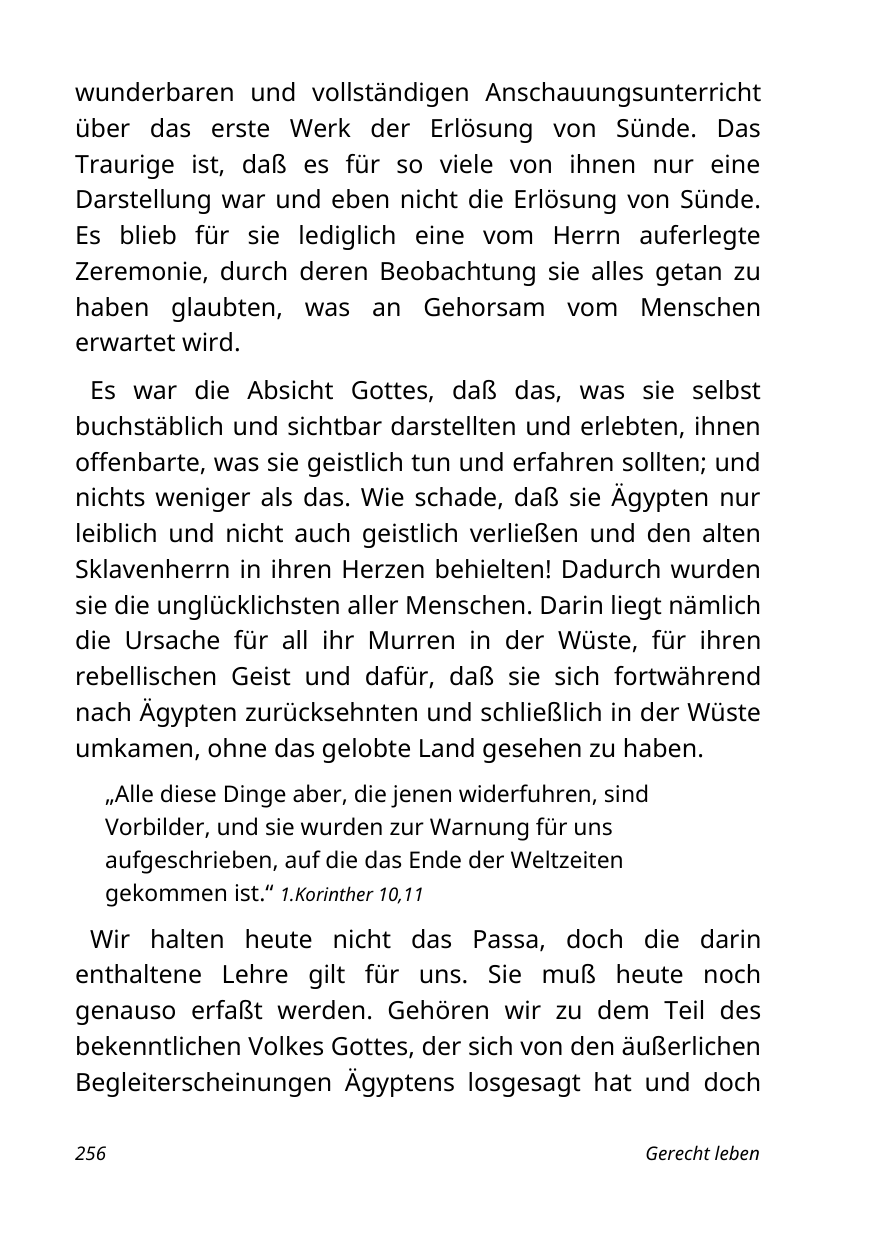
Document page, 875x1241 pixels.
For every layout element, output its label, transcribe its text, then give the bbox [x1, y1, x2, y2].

text Es war die Absicht Gottes, daß das, was sie selbst buchstäblich und sichtbar darstellten und erlebten, ihnen offenbarte, was sie geistlich tun und erfahren sollten; und nichts weniger als das. Wie schade, daß sie Ägypten nur leiblich und nicht auch geistlich verließen und den alten Sklavenherrn in ihren Herzen behielten! Dadurch wurden sie die unglücklichsten aller Menschen. Darin liegt nämlich die Ursache für all ihr Murren in der Wüste, für ihren rebellischen Geist und dafür, daß sie sich fortwährend nach Ägypten zurücksehnten und schließlich in der Wüste umkamen, ohne das gelobte Land gesehen zu haben. [75, 373, 762, 764]
text wunderbaren und vollständigen Anschauungsunterricht über das erste Werk der Erlösung von Sünde. Das Traurige ist, daß es für so viele von ihnen nur eine Darstellung war und eben nicht die Erlösung von Sünde. Es blieb für sie lediglich eine vom Herrn auferlegte Zeremonie, durch deren Beobachtung sie alles getan zu haben glaubten, was an Gehorsam vom Menschen erwartet wird. [75, 75, 762, 359]
text „Alle diese Dinge aber, die jenen widerfuhren, sind Vorbilder, und sie wurden zur Warnung für uns aufgeschrieben, auf die das Ende der Weltzeiten gekommen ist.“ 1.Korinther 10,11 [105, 778, 732, 908]
text Wir halten heute nicht das Passa, doch die darin enthaltene Lehre gilt für uns. Sie muß heute noch genauso erfaßt werden. Gehören wir zu dem Teil des bekenntlichen Volkes Gottes, der sich von den äußerlichen Begleiterscheinungen Ägyptens losgesagt hat und doch [75, 921, 762, 1098]
